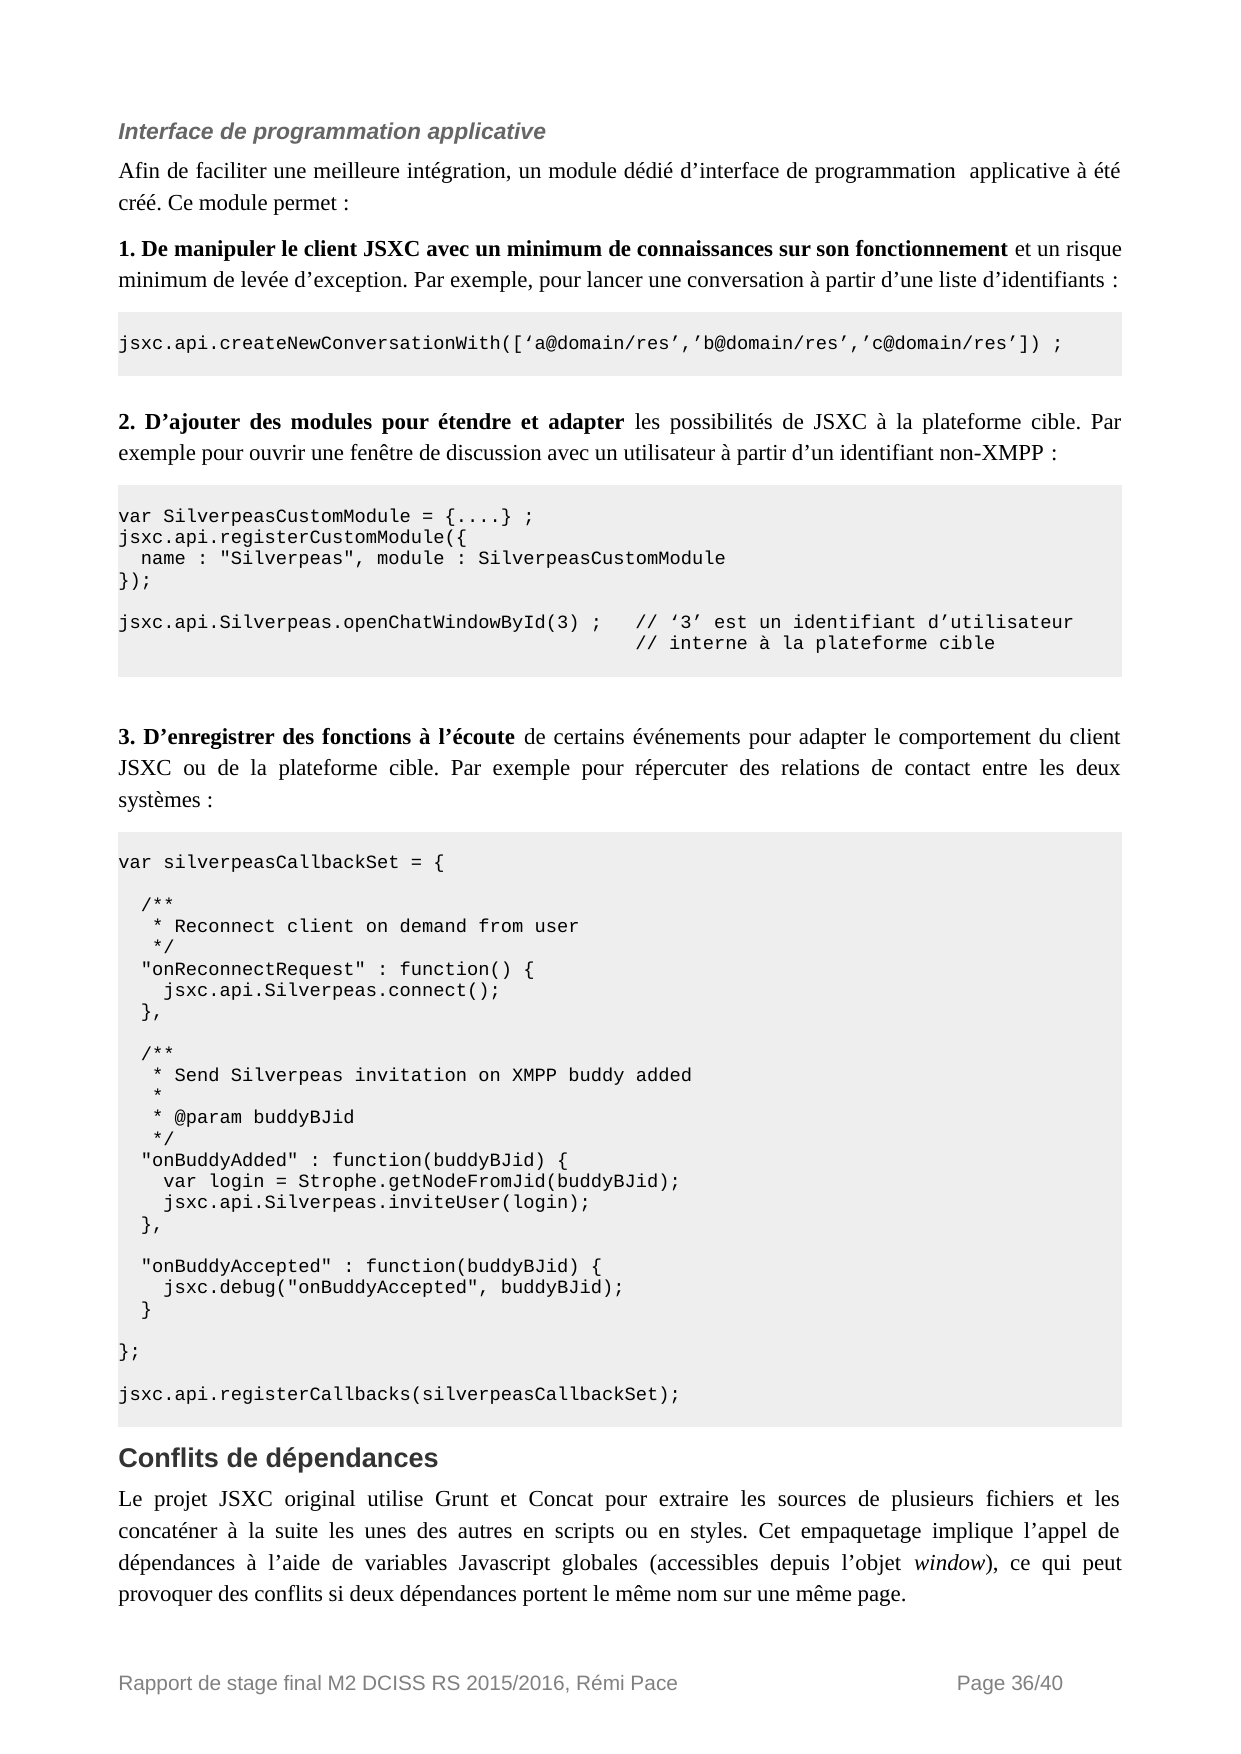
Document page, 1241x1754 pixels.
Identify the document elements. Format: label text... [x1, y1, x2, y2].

text }, [118, 1214, 1122, 1236]
text * Reconnect client on demand from user [118, 917, 1122, 938]
text 3. D’enregistrer des fonctions à l’écoute de certains événements pour adapter le comportement du client JSXC ou de la plateforme cible. Par exemple pour répercuter des relations de contact entre les deux systèmes : [118, 723, 1122, 812]
text /** [118, 896, 1122, 917]
text /** [118, 1044, 1122, 1066]
text 1. De manipuler le client JSXC avec un minimum de connaissances sur son fonctionnement et un risque minimum de levée d’exception. Par exemple, pour lancer une conversation à partir d’une liste d’identifiants : [118, 235, 1122, 293]
text jsxc.api.createNewConversationWith([‘a@domain/res’,’b@domain/res’,’c@domain/res’]) ; [118, 334, 1122, 355]
text jsxc.api.registerCallbacks(silverpeasCallbackSet); [118, 1384, 1122, 1406]
text * [118, 1087, 1122, 1108]
subtitle Interface de programmation applicative [118, 118, 1122, 144]
text }); [118, 570, 1122, 592]
text var SilverpeasCustomModule = {....} ; [118, 507, 1122, 528]
text // interne à la plateforme cible [118, 634, 1122, 655]
text jsxc.api.Silverpeas.inviteUser(login); [118, 1193, 1122, 1214]
text Afin de faciliter une meilleure intégration, un module dédié d’interface de programmation applicative à été créé. Ce module permet : [118, 157, 1122, 215]
text */ [118, 938, 1122, 959]
text }; [118, 1342, 1122, 1363]
text "onBuddyAdded" : function(buddyBJid) { [118, 1151, 1122, 1172]
text * @param buddyBJid [118, 1108, 1122, 1129]
text jsxc.api.Silverpeas.connect(); [118, 981, 1122, 1002]
text jsxc.api.Silverpeas.openChatWindowById(3) ; // ‘3’ est un identifiant d’utilisateur [118, 613, 1122, 634]
subtitle Conflits de dépendances [118, 1442, 1122, 1473]
text jsxc.api.registerCustomModule({ [118, 528, 1122, 549]
text Le projet JSXC original utilise Grunt et Concat pour extraire les sources de plusieurs fichiers et les concaténer à la suite les unes des autres en scripts ou en styles. Cet empaquetage implique l’appel de dépendances à l’aide de variables Javascript globales (accessibles depuis l’objet window), ce qui peut provoquer des conflits si deux dépendances portent le même nom sur une même page. [118, 1485, 1122, 1606]
text 2. D’ajouter des modules pour étendre et adapter les possibilités de JSXC à la plateforme cible. Par exemple pour ouvrir une fenêtre de discussion avec un utilisateur à partir d’un identifiant non-XMPP : [118, 376, 1122, 466]
text var login = Strophe.getNodeFromJid(buddyBJid); [118, 1172, 1122, 1193]
text name : "Silverpeas", module : SilverpeasCustomModule [118, 549, 1122, 570]
text "onBuddyAccepted" : function(buddyBJid) { [118, 1257, 1122, 1278]
text var silverpeasCallbackSet = { [118, 853, 1122, 874]
text * Send Silverpeas invitation on XMPP buddy added [118, 1066, 1122, 1087]
text "onReconnectRequest" : function() { [118, 959, 1122, 981]
text } [118, 1299, 1122, 1321]
text }, [118, 1002, 1122, 1023]
text jsxc.debug("onBuddyAccepted", buddyBJid); [118, 1278, 1122, 1299]
text */ [118, 1129, 1122, 1151]
